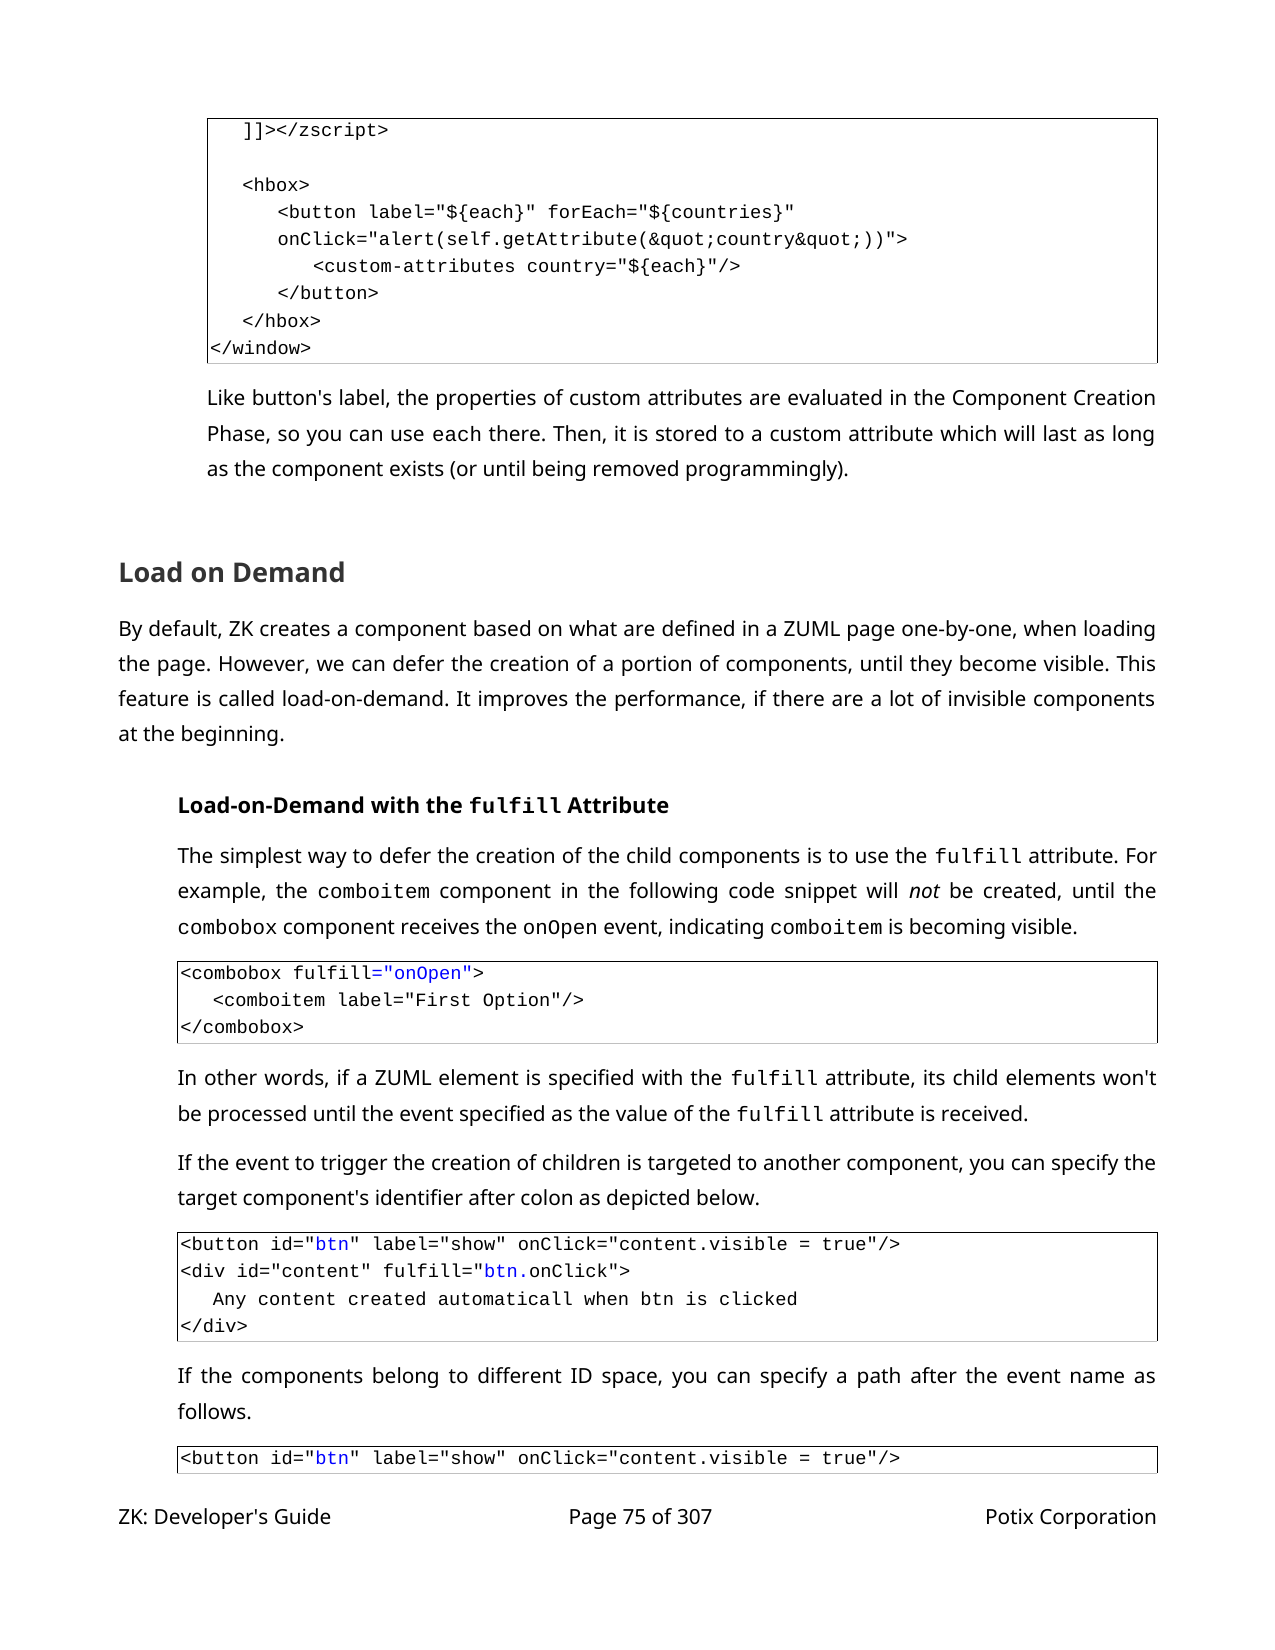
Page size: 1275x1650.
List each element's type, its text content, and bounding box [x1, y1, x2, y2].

text <button id="btn" label="show" onClick="content.visible = true"/> [178, 1447, 1157, 1473]
text Any content created automaticall when btn is clicked [178, 1286, 1157, 1311]
text By default, ZK creates a component based on what are defined in a ZUML page one-by-one, when loading the page. However, we can defer the creation of a portion of components, until they become visible. This feature is called load-on-demand. It improves the performance, if there are a lot of invisible components at the beginning. [118, 614, 1157, 748]
subtitle Load-on-Demand with the fulfill Attribute [177, 790, 1157, 820]
text </button> [208, 281, 1157, 306]
text If the event to trigger the creation of children is targeted to another component, you can specify the target component's identifier after colon as depicted below. [177, 1148, 1157, 1211]
text </hbox> [208, 308, 1157, 333]
text </window> [208, 336, 1157, 363]
text <comboitem label="First Option"/> [178, 988, 1157, 1012]
text ]]></zscript> [208, 119, 1157, 142]
text onClick="alert(self.getAttribute(&quot;country&quot;))"> [208, 227, 1157, 251]
text <combobox fulfill="onOpen"> [178, 962, 1157, 985]
text </div> [178, 1314, 1157, 1341]
text <button label="${each}" forEach="${countries}" [208, 200, 1157, 224]
text In other words, if a ZUML element is specified with the fulfill attribute, its child elements won't be processed until the event specified as the value of the fulfill attribute is received. [177, 1063, 1157, 1127]
text <div id="content" fulfill="btn.onClick"> [178, 1259, 1157, 1283]
subtitle Load on Demand [118, 553, 1157, 590]
text The simplest way to defer the creation of the child components is to use the fulfill attribute. For example, the comboitem component in the following code snippet will not be created, until the combobox component receives the onOpen event, indicating comboitem is becoming visible. [177, 841, 1157, 940]
text Like button's label, the properties of custom attributes are evaluated in the Component Creation Phase, so you can use each there. Then, it is stored to a custom attribute which will last as long as the component exists (or until being removed programmingly). [207, 383, 1157, 482]
text </combobox> [178, 1015, 1157, 1043]
text <button id="btn" label="show" onClick="content.visible = true"/> [178, 1233, 1157, 1256]
text If the components belong to different ID space, you can specify a path after the event name as follows. [177, 1362, 1157, 1425]
text <hbox> [208, 172, 1157, 197]
text <custom-attributes country="${each}"/> [208, 254, 1157, 278]
